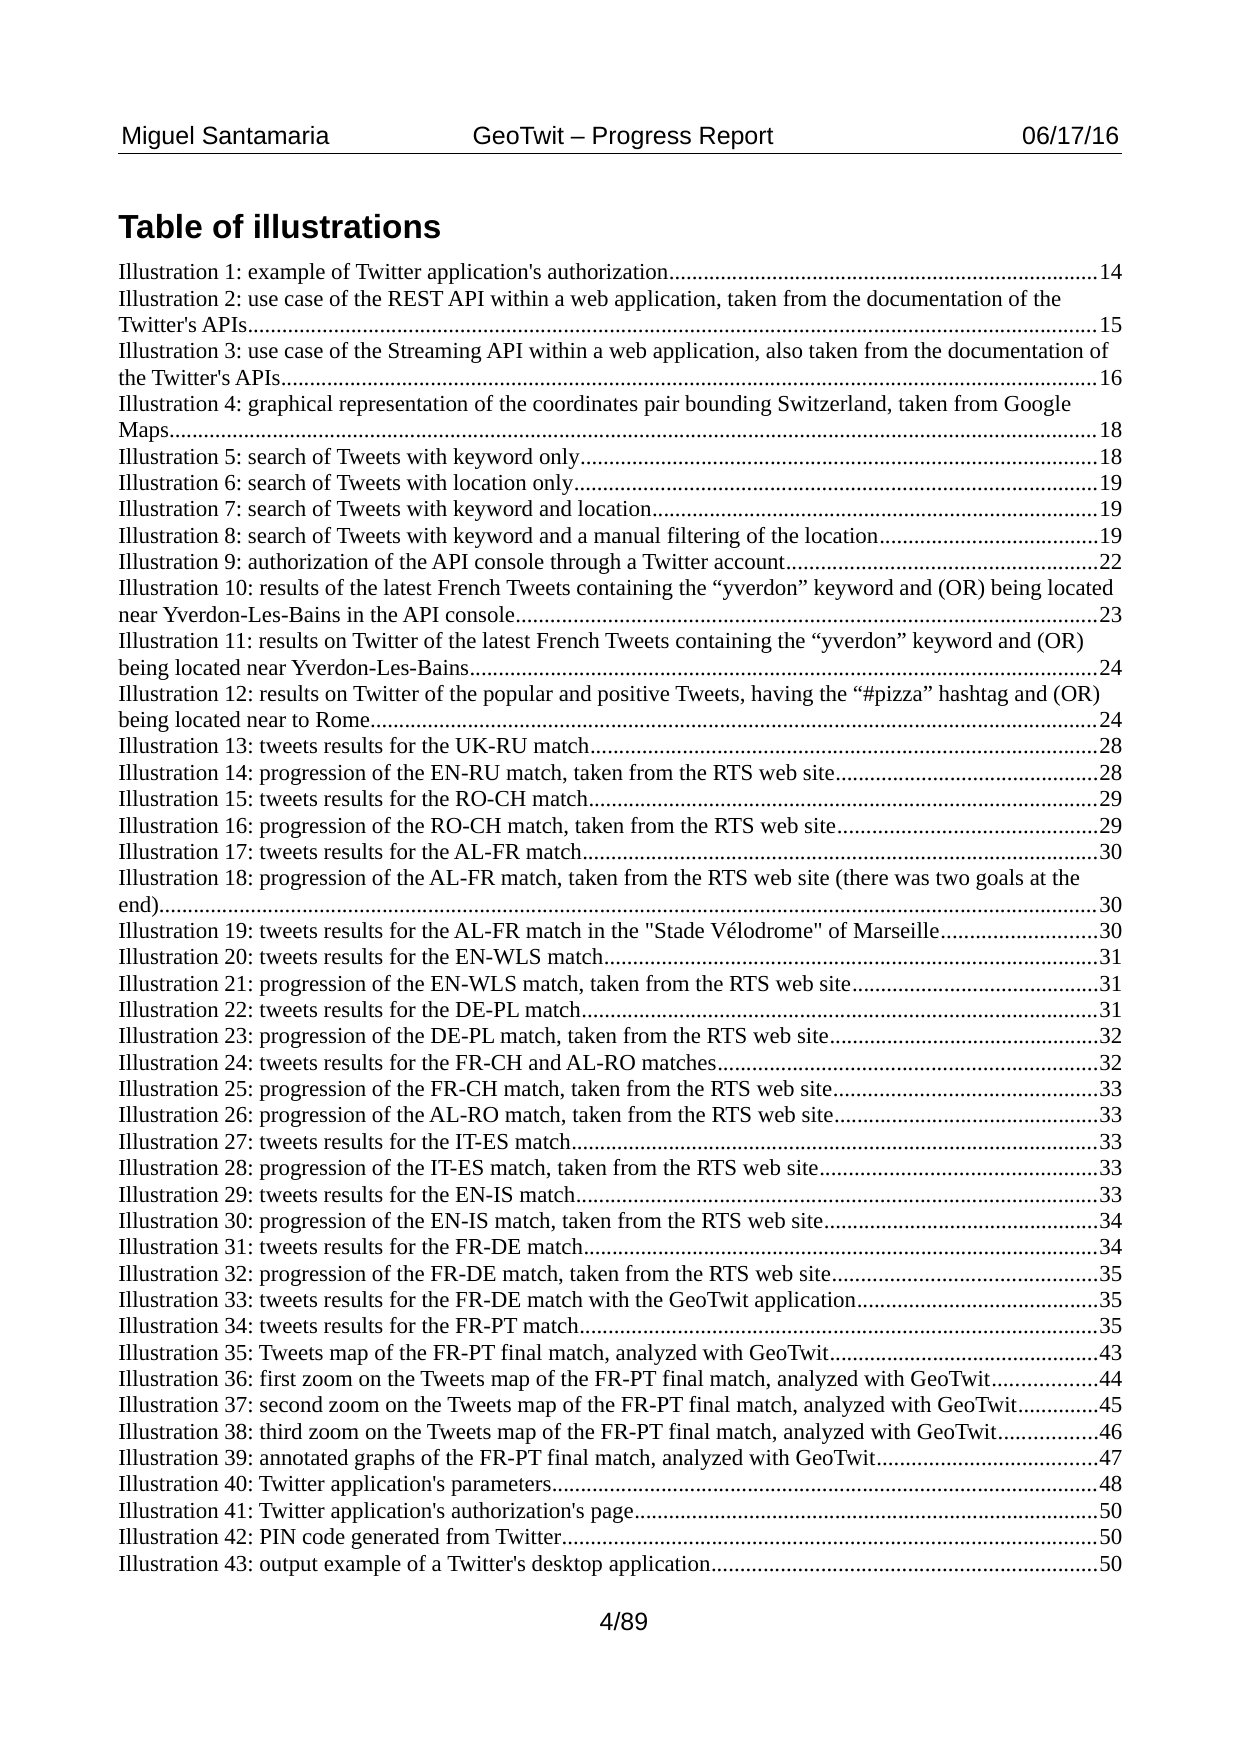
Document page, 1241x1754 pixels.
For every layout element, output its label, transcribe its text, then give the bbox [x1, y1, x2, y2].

text Illustration 28: progression of the IT-ES match, taken from the RTS web site 33 [118, 1154, 1122, 1181]
text Illustration 12: results on Twitter of the popular and positive Tweets, having the “#pizza” hashtag and (OR) being located near to Rome 24 [118, 680, 1122, 733]
text Illustration 9: authorization of the API console through a Twitter account 22 [118, 548, 1122, 574]
text Illustration 35: Tweets map of the FR-PT final match, analyzed with GeoTwit 43 [118, 1339, 1122, 1365]
text Illustration 27: tweets results for the IT-ES match 33 [118, 1128, 1122, 1154]
text Illustration 21: progression of the EN-WLS match, taken from the RTS web site 31 [118, 970, 1122, 996]
text Illustration 6: search of Tweets with location only 19 [118, 469, 1122, 495]
text Illustration 14: progression of the EN-RU match, taken from the RTS web site 28 [118, 759, 1122, 785]
text Illustration 41: Twitter application's authorization's page 50 [118, 1497, 1122, 1523]
text Illustration 38: third zoom on the Tweets map of the FR-PT final match, analyzed with GeoTwit 46 [118, 1418, 1122, 1444]
text Illustration 11: results on Twitter of the latest French Tweets containing the “yverdon” keyword and (OR) being located near Yverdon-Les-Bains 24 [118, 627, 1122, 680]
text Illustration 25: progression of the FR-CH match, taken from the RTS web site 33 [118, 1075, 1122, 1102]
text Illustration 32: progression of the FR-DE match, taken from the RTS web site 35 [118, 1260, 1122, 1286]
text Illustration 2: use case of the REST API within a web application, taken from the documentation of the Twitter's APIs 15 [118, 284, 1122, 337]
text Illustration 31: tweets results for the FR-DE match 34 [118, 1233, 1122, 1260]
text Illustration 8: search of Tweets with keyword and a manual filtering of the location 19 [118, 522, 1122, 548]
text Illustration 16: progression of the RO-CH match, taken from the RTS web site 29 [118, 812, 1122, 838]
text Illustration 19: tweets results for the AL-FR match in the "Stade Vélodrome" of Marseille 30 [118, 917, 1122, 943]
subtitle Table of illustrations [118, 207, 1122, 246]
text Illustration 15: tweets results for the RO-CH match 29 [118, 785, 1122, 812]
text Illustration 26: progression of the AL-RO match, taken from the RTS web site 33 [118, 1102, 1122, 1128]
text Illustration 13: tweets results for the UK-RU match 28 [118, 733, 1122, 759]
text Illustration 20: tweets results for the EN-WLS match 31 [118, 943, 1122, 970]
text Illustration 34: tweets results for the FR-PT match 35 [118, 1312, 1122, 1339]
text Illustration 17: tweets results for the AL-FR match 30 [118, 838, 1122, 864]
text Illustration 40: Twitter application's parameters 48 [118, 1471, 1122, 1497]
text Illustration 36: first zoom on the Tweets map of the FR-PT final match, analyzed with GeoTwit 44 [118, 1365, 1122, 1391]
text Illustration 37: second zoom on the Tweets map of the FR-PT final match, analyzed with GeoTwit 45 [118, 1391, 1122, 1418]
text Illustration 24: tweets results for the FR-CH and AL-RO matches 32 [118, 1049, 1122, 1075]
text Illustration 43: output example of a Twitter's desktop application 50 [118, 1549, 1122, 1576]
text Illustration 5: search of Tweets with keyword only 18 [118, 443, 1122, 469]
text Illustration 3: use case of the Streaming API within a web application, also taken from the documentation of the Twitter's APIs 16 [118, 337, 1122, 390]
text Illustration 18: progression of the AL-FR match, taken from the RTS web site (there was two goals at the end) 30 [118, 864, 1122, 917]
text Illustration 7: search of Tweets with keyword and location 19 [118, 495, 1122, 522]
text Illustration 4: graphical representation of the coordinates pair bounding Switzerland, taken from Google Maps 18 [118, 390, 1122, 443]
text Illustration 29: tweets results for the EN-IS match 33 [118, 1181, 1122, 1207]
text Illustration 22: tweets results for the DE-PL match 31 [118, 996, 1122, 1022]
text Illustration 33: tweets results for the FR-DE match with the GeoTwit application 35 [118, 1286, 1122, 1312]
text Illustration 1: example of Twitter application's authorization 14 [118, 258, 1122, 284]
text Illustration 42: PIN code generated from Twitter 50 [118, 1523, 1122, 1549]
text Illustration 39: annotated graphs of the FR-PT final match, analyzed with GeoTwit 47 [118, 1444, 1122, 1471]
text Illustration 10: results of the latest French Tweets containing the “yverdon” keyword and (OR) being located near Yverdon-Les-Bains in the API console 23 [118, 574, 1122, 627]
text Illustration 23: progression of the DE-PL match, taken from the RTS web site 32 [118, 1022, 1122, 1049]
text Illustration 30: progression of the EN-IS match, taken from the RTS web site 34 [118, 1207, 1122, 1233]
